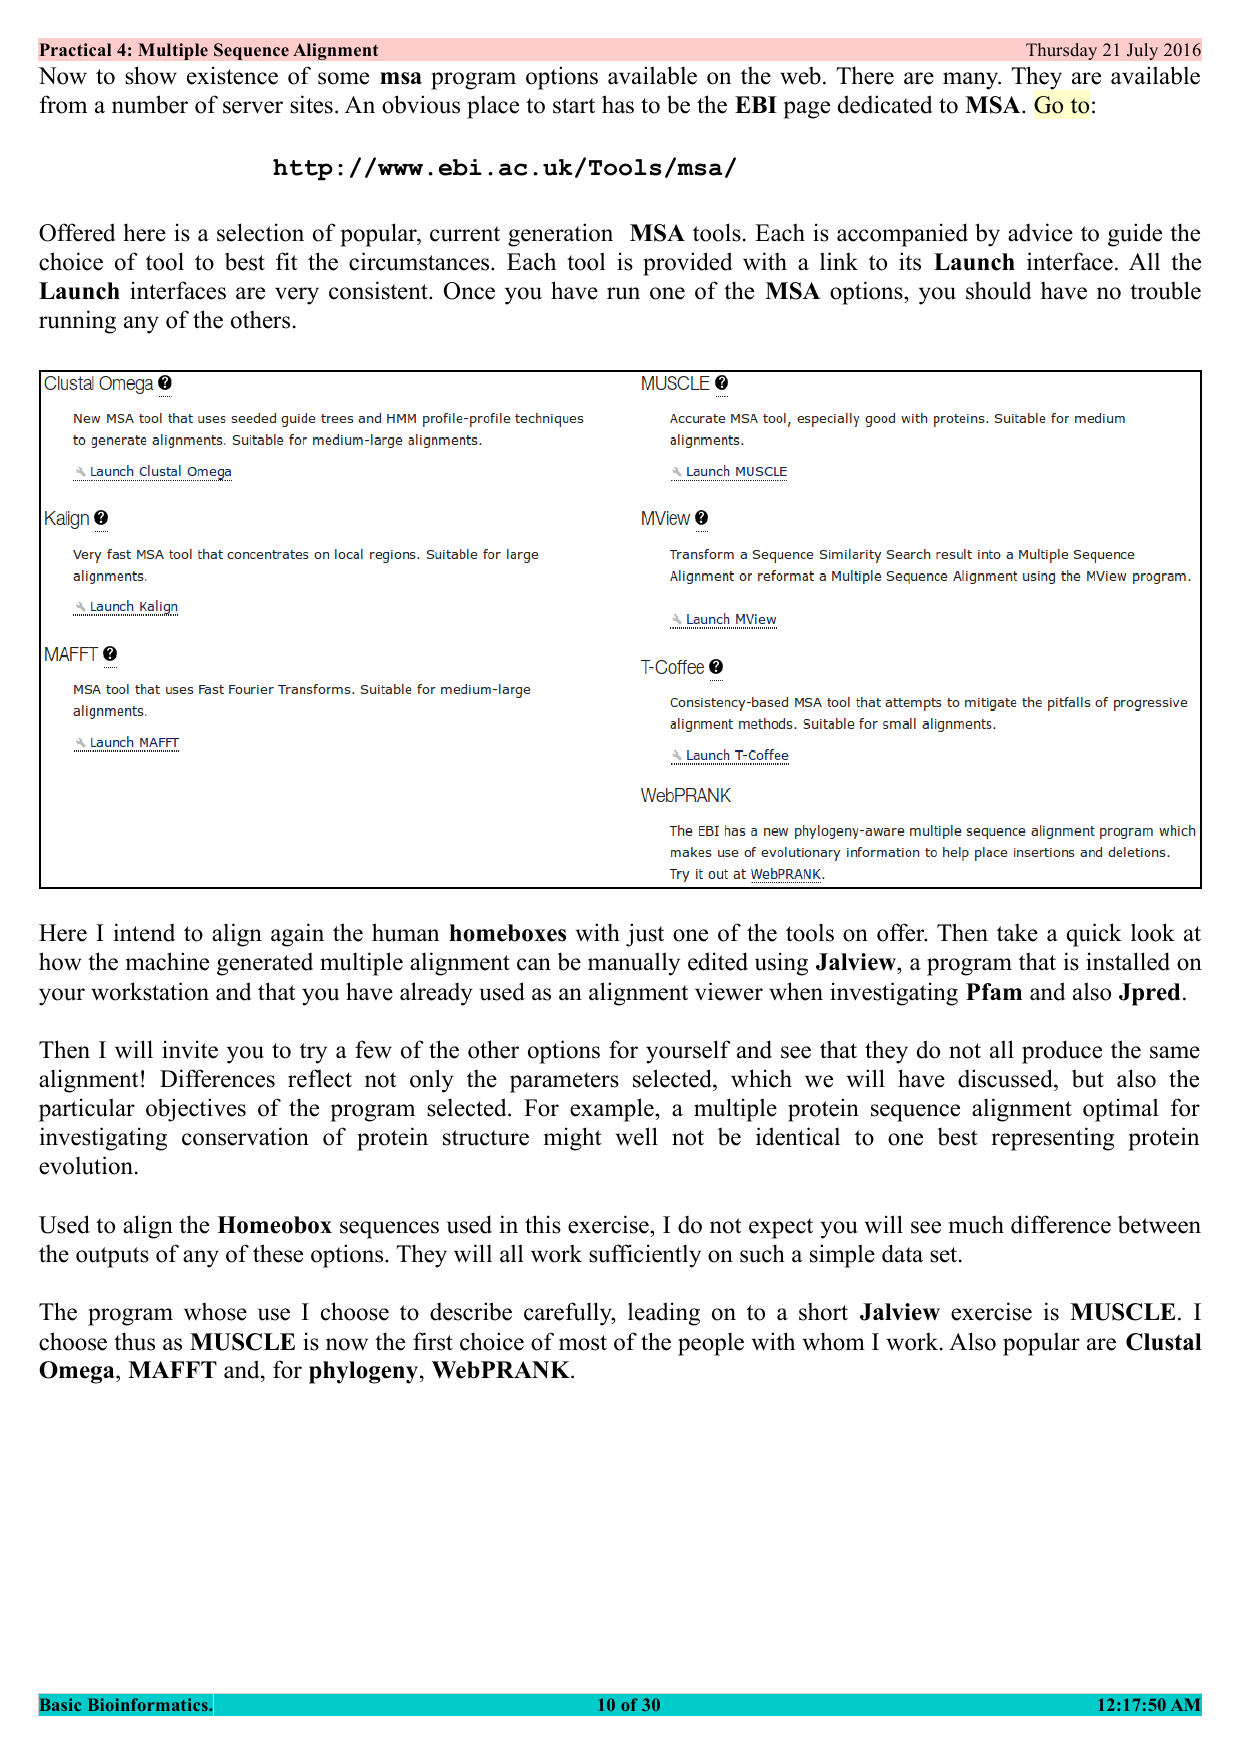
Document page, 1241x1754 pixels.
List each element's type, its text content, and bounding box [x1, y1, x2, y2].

text Here I intend to align again the human homeboxes with just one of the tools on offer. Then take a quick look at how the machine generated multiple alignment can be manually edited using Jalview, a program that is installed on your workstation and that you have already used as an alignment viewer when investigating Pfam and also Jpred. [38, 887, 1202, 1005]
text Then I will invite you to try a few of the other options for yourself and see that they do not all produce the same alignment! Differences reflect not only the parameters selected, which we will have discussed, but also the particular objectives of the program selected. For example, a multiple protein sequence alignment optimal for investigating conservation of protein structure might well not be identical to one best representing protein evolution. [38, 1035, 1202, 1180]
text The program whose use I choose to describe carefully, leading on to a short Jalview exercise is MUSCLE. I choose thus as MUSCLE is now the first choice of most of the people with whom I work. Also popular are Clustal Omega, MAFFT and, for phylogeny, WebPRANK. [38, 1297, 1202, 1384]
picture [41, 372, 1200, 887]
text Offered here is a selection of popular, current generation MSA tools. Each is accompanied by advice to guide the choice of tool to best fit the circumstances. Each tool is provided with a link to its Launch interface. All the Launch interfaces are very consistent. Once you have run one of the MSA options, you should have no trouble running any of the others. [38, 218, 1202, 334]
text http://www.ebi.ac.uk/Tools/msa/ [38, 154, 1202, 183]
text Used to align the Homeobox sequences used in this exercise, I do not expect you will see much difference between the outputs of any of these options. They will all work sufficiently on such a simple data set. [38, 1210, 1202, 1268]
text Now to show existence of some msa program options available on the web. There are many. They are available from a number of server sites. An obvious place to start has to be the EBI page dedicated to MSA. Go to: [38, 61, 1202, 119]
